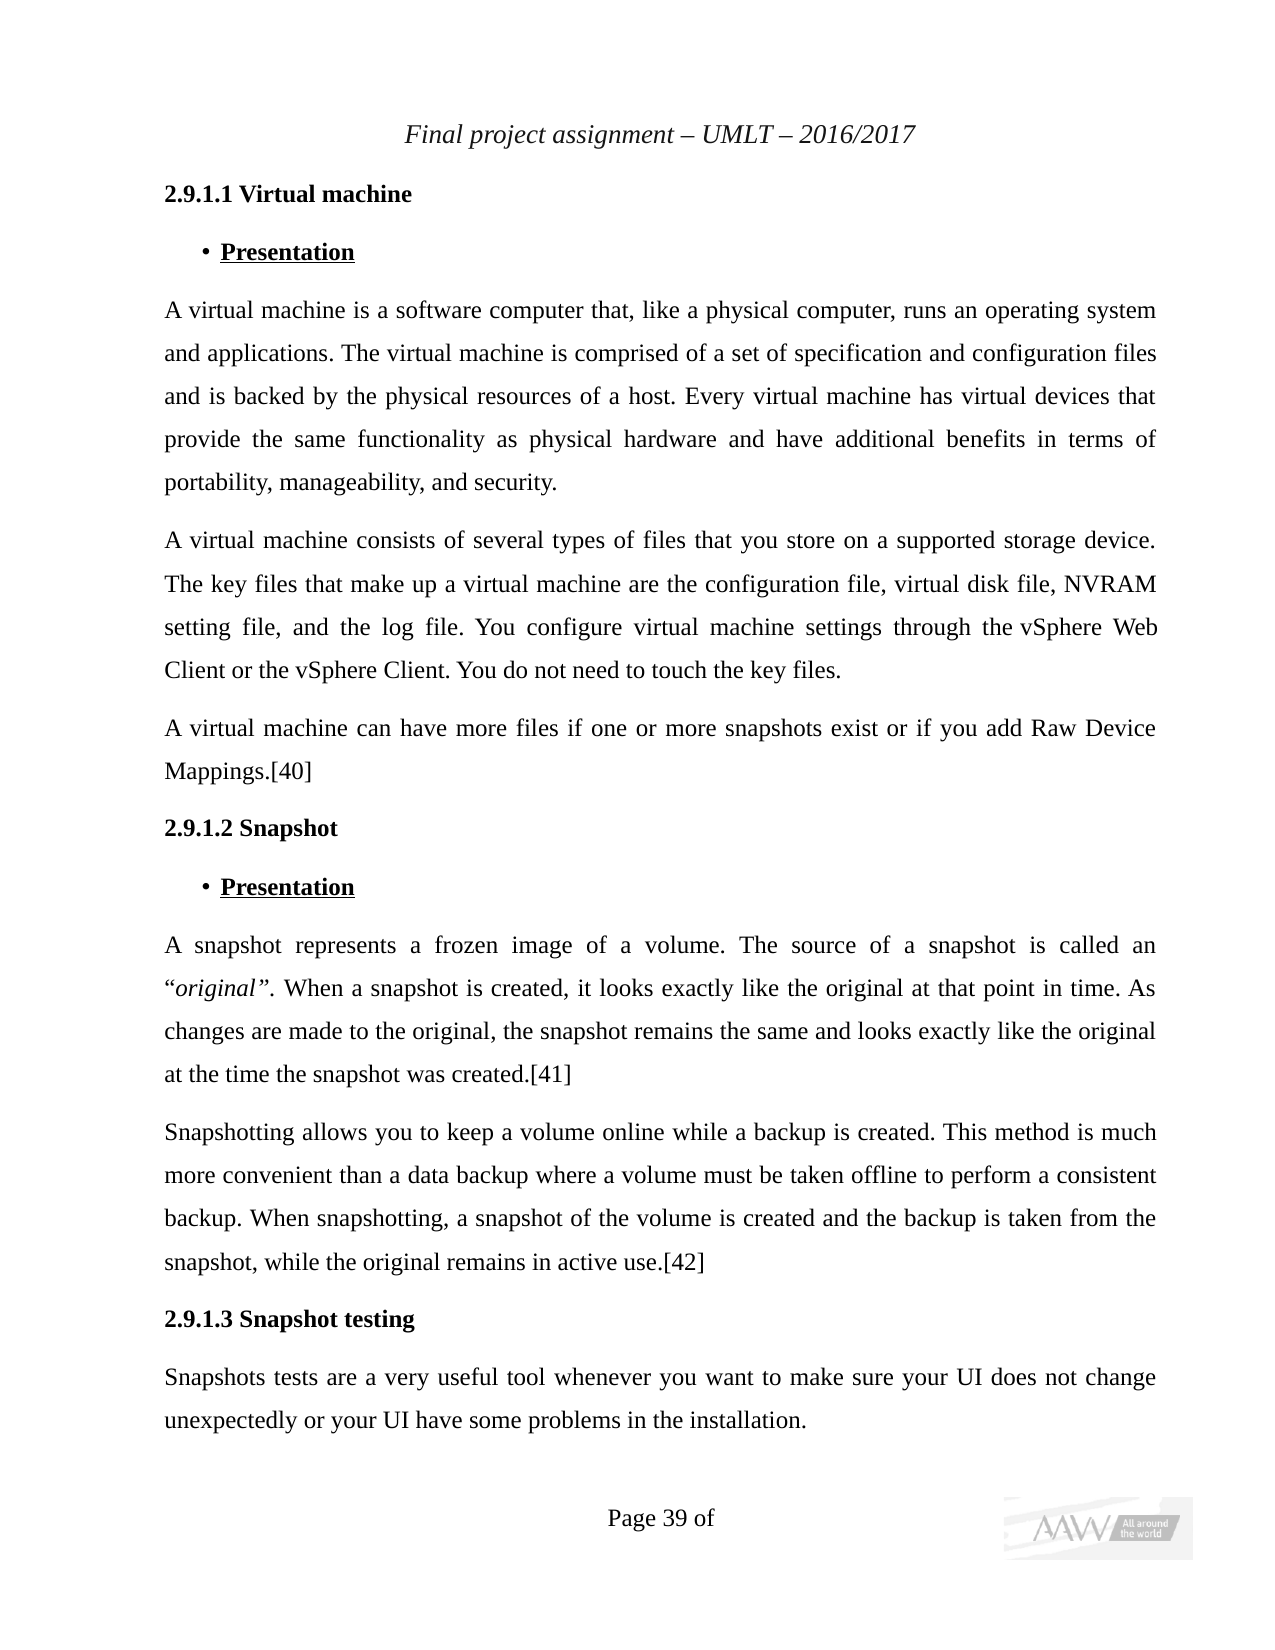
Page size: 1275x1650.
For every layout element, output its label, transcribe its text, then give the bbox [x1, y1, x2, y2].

text Snapshots tests are a very useful tool whenever you want to make sure your UI does not change unexpectedly or your UI have some problems in the installation. [164, 1362, 1158, 1434]
text A virtual machine consists of several types of files that you store on a supported storage device. The key files that make up a virtual machine are the configuration file, virtual disk file, NVRAM setting file, and the log file. You configure virtual machine settings through the vSphere Web Client or the vSphere Client. You do not need to touch the key files. [164, 526, 1158, 684]
text A virtual machine can have more files if one or more snapshots exist or if you add Raw Device Mappings.[40] [164, 713, 1158, 784]
subtitle 2.9.1.2 Snapshot [164, 813, 1158, 842]
text Snapshotting allows you to keep a volume online while a backup is created. This method is much more convenient than a data backup where a volume must be taken offline to perform a consistent backup. When snapshotting, a snapshot of the volume is created and the backup is taken from the snapshot, while the original remains in active use.[42] [164, 1117, 1158, 1275]
list Presentation [202, 872, 1158, 900]
text A snapshot represents a frozen image of a volume. The source of a snapshot is called an “original”. When a snapshot is created, it looks exactly like the original at that point in time. As changes are made to the original, the snapshot remains the same and looks exactly like the original at the time the snapshot was created.[41] [164, 930, 1158, 1088]
subtitle 2.9.1.1 Virtual machine [164, 179, 1158, 207]
picture [1003, 1497, 1193, 1560]
subtitle 2.9.1.3 Snapshot testing [164, 1304, 1158, 1333]
list Presentation [202, 237, 1158, 266]
text A virtual machine is a software computer that, like a physical computer, runs an operating system and applications. The virtual machine is comprised of a set of specification and configuration files and is backed by the physical resources of a host. Every virtual machine has virtual devices that provide the same functionality as physical hardware and have additional benefits in terms of portability, manageability, and security. [164, 295, 1158, 496]
